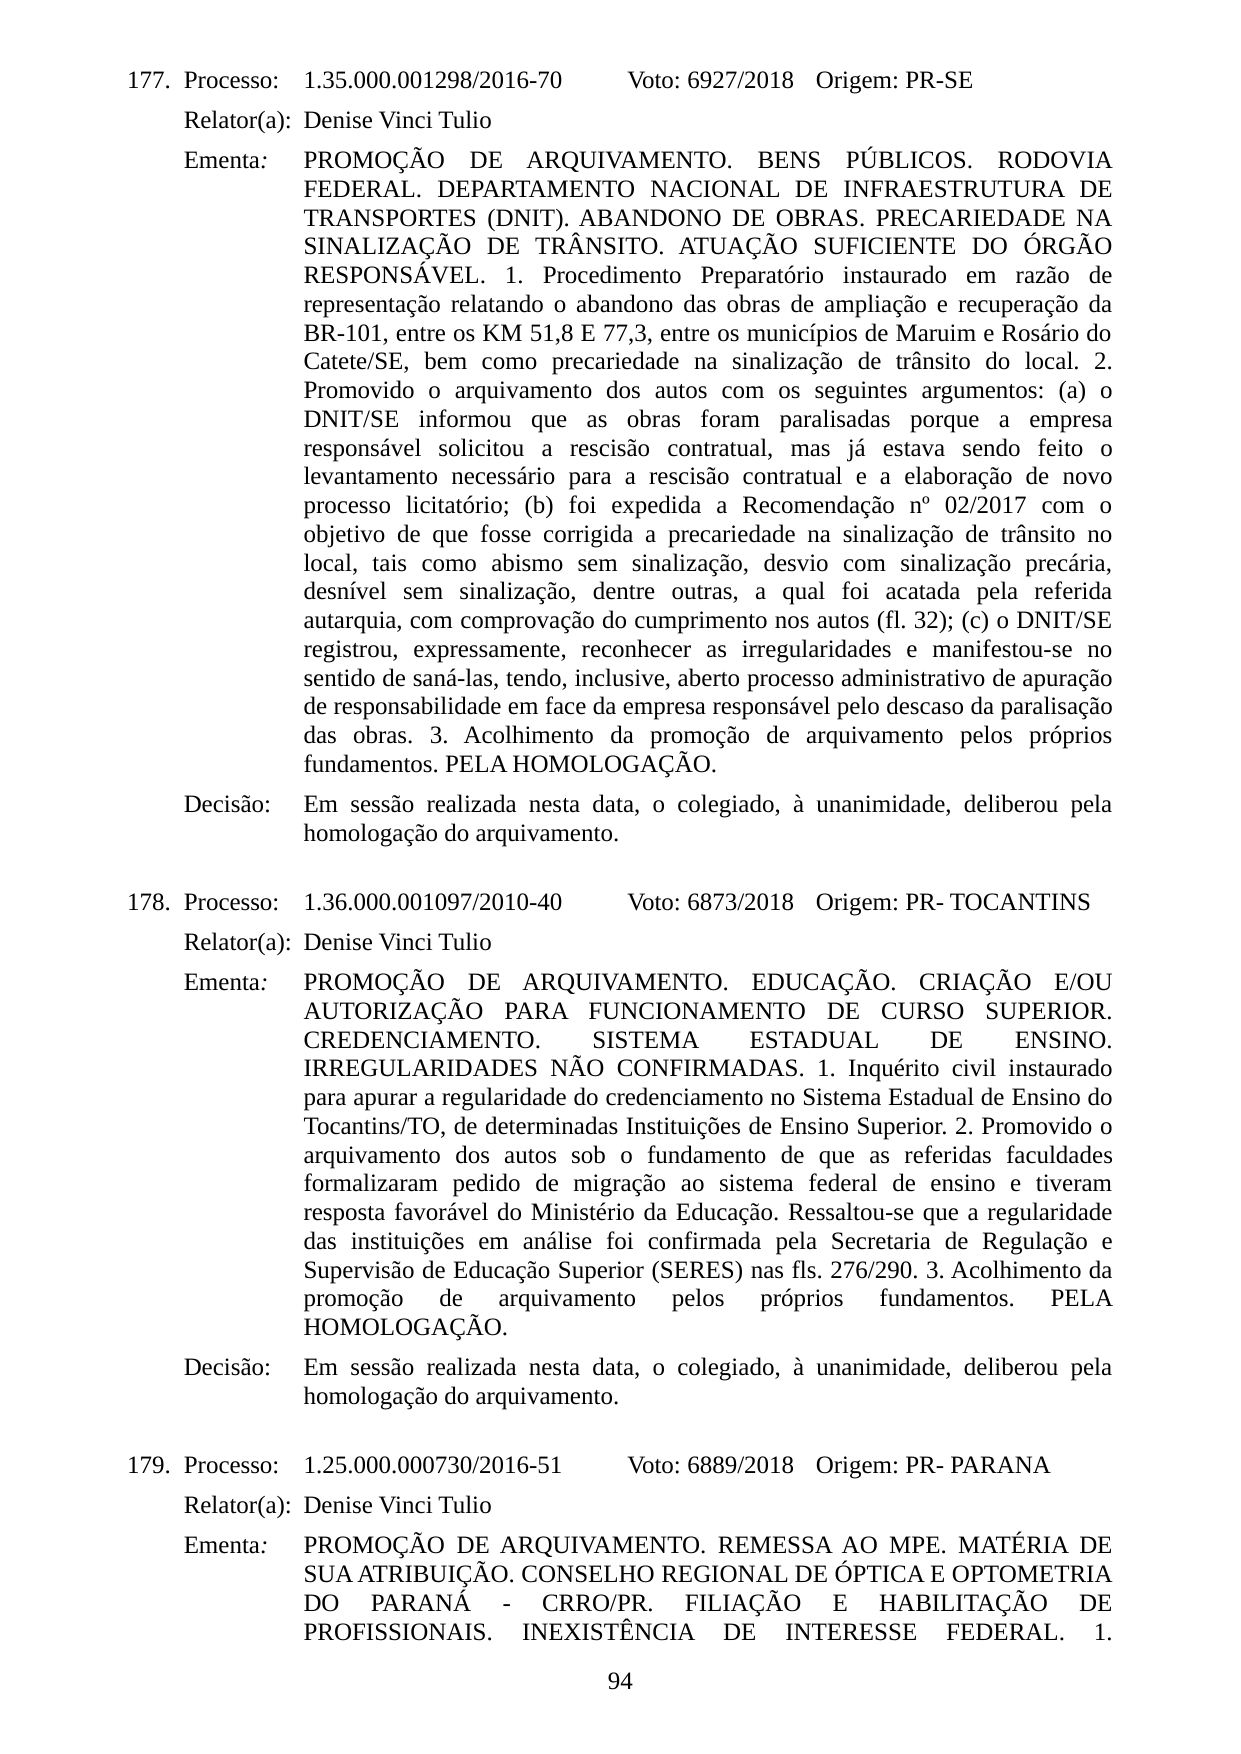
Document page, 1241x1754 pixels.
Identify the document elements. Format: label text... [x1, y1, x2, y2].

table_cell Ementa: [178, 1525, 298, 1651]
table_header 1.25.000.000730/2016-51 [298, 1445, 621, 1485]
table_header Processo: [178, 59, 298, 99]
table_cell Ementa: [178, 962, 298, 1347]
table_header Origem: PR- PARANA [810, 1445, 1119, 1485]
table_cell Decisão: [178, 1347, 298, 1416]
table_cell [121, 99, 178, 139]
table_header 177. [121, 59, 178, 99]
table_header Voto: 6873/2018 [621, 881, 810, 921]
table_cell [121, 784, 178, 852]
table_header Processo: [178, 1445, 298, 1485]
table_cell Ementa: [178, 140, 298, 783]
table_cell [121, 1347, 178, 1416]
table_cell Em sessão realizada nesta data, o colegiado, à unanimidade, deliberou pela homologação do arquivamento. [298, 784, 1119, 852]
table_cell Denise Vinci Tulio [298, 99, 1119, 139]
table_cell [121, 1485, 178, 1525]
table_header Voto: 6927/2018 [621, 59, 810, 99]
table_cell PROMOÇÃO DE ARQUIVAMENTO. BENS PÚBLICOS. RODOVIA FEDERAL. DEPARTAMENTO NACIONAL DE INFRAESTRUTURA DE TRANSPORTES (DNIT). ABANDONO DE OBRAS. PRECARIEDADE NA SINALIZAÇÃO DE TRÂNSITO. ATUAÇÃO SUFICIENTE DO ÓRGÃO RESPONSÁVEL. 1. Procedimento Preparatório instaurado em razão de representação relatando o abandono das obras de ampliação e recuperação da BR-101, entre os KM 51,8 E 77,3, entre os municípios de Maruim e Rosário do Catete/SE, bem como precariedade na sinalização de trânsito do local. 2. Promovido o arquivamento dos autos com os seguintes argumentos: (a) o DNIT/SE informou que as obras foram paralisadas porque a empresa responsável solicitou a rescisão contratual, mas já estava sendo feito o levantamento necessário para a rescisão contratual e a elaboração de novo processo licitatório; (b) foi expedida a Recomendação nº 02/2017 com o objetivo de que fosse corrigida a precariedade na sinalização de trânsito no local, tais como abismo sem sinalização, desvio com sinalização precária, desnível sem sinalização, dentre outras, a qual foi acatada pela referida autarquia, com comprovação do cumprimento nos autos (fl. 32); (c) o DNIT/SE registrou, expressamente, reconhecer as irregularidades e manifestou-se no sentido de saná-las, tendo, inclusive, aberto processo administrativo de apuração de responsabilidade em face da empresa responsável pelo descaso da paralisação das obras. 3. Acolhimento da promoção de arquivamento pelos próprios fundamentos. PELA HOMOLOGAÇÃO. [298, 140, 1119, 783]
table_cell Relator(a): [178, 1485, 298, 1525]
table_cell Denise Vinci Tulio [298, 921, 1119, 962]
table_cell Relator(a): [178, 921, 298, 962]
table_header 178. [121, 881, 178, 921]
table_cell [121, 962, 178, 1347]
table_header 1.35.000.001298/2016-70 [298, 59, 621, 99]
table_header Processo: [178, 881, 298, 921]
table_header 1.36.000.001097/2010-40 [298, 881, 621, 921]
table_cell Denise Vinci Tulio [298, 1485, 1119, 1525]
table_header Origem: PR- TOCANTINS [810, 881, 1119, 921]
table_header Origem: PR-SE [810, 59, 1119, 99]
table_cell PROMOÇÃO DE ARQUIVAMENTO. REMESSA AO MPE. MATÉRIA DE SUA ATRIBUIÇÃO. CONSELHO REGIONAL DE ÓPTICA E OPTOMETRIA DO PARANÁ - CRRO/PR. FILIAÇÃO E HABILITAÇÃO DE PROFISSIONAIS. INEXISTÊNCIA DE INTERESSE FEDERAL. 1. [298, 1525, 1119, 1651]
table_cell PROMOÇÃO DE ARQUIVAMENTO. EDUCAÇÃO. CRIAÇÃO E/OU AUTORIZAÇÃO PARA FUNCIONAMENTO DE CURSO SUPERIOR. CREDENCIAMENTO. SISTEMA ESTADUAL DE ENSINO. IRREGULARIDADES NÃO CONFIRMADAS. 1. Inquérito civil instaurado para apurar a regularidade do credenciamento no Sistema Estadual de Ensino do Tocantins/TO, de determinadas Instituições de Ensino Superior. 2. Promovido o arquivamento dos autos sob o fundamento de que as referidas faculdades formalizaram pedido de migração ao sistema federal de ensino e tiveram resposta favorável do Ministério da Educação. Ressaltou-se que a regularidade das instituições em análise foi confirmada pela Secretaria de Regulação e Supervisão de Educação Superior (SERES) nas fls. 276/290. 3. Acolhimento da promoção de arquivamento pelos próprios fundamentos. PELA HOMOLOGAÇÃO. [298, 962, 1119, 1347]
table_header 179. [121, 1445, 178, 1485]
table_cell [121, 140, 178, 783]
table_cell [121, 921, 178, 962]
table_cell Em sessão realizada nesta data, o colegiado, à unanimidade, deliberou pela homologação do arquivamento. [298, 1347, 1119, 1416]
table_cell [121, 1525, 178, 1651]
table_cell Decisão: [178, 784, 298, 852]
table_header Voto: 6889/2018 [621, 1445, 810, 1485]
table_cell Relator(a): [178, 99, 298, 139]
